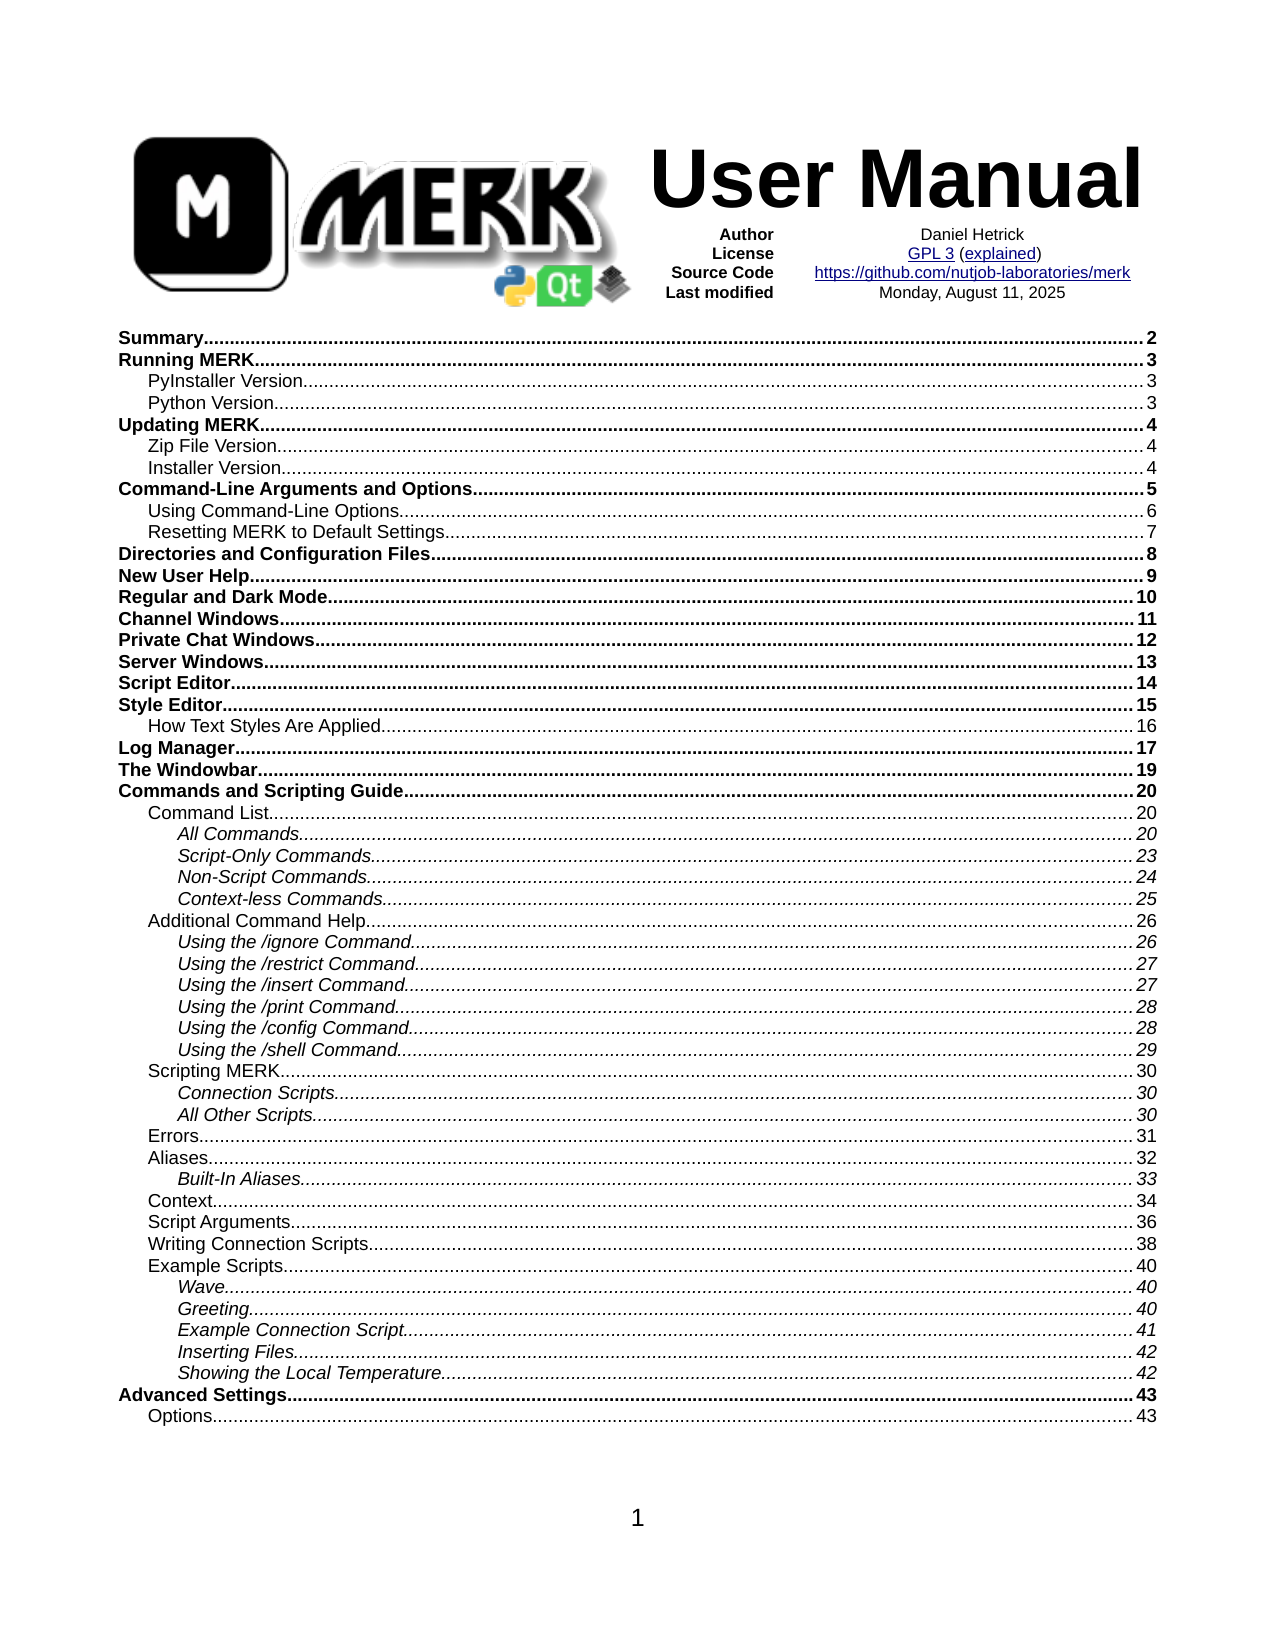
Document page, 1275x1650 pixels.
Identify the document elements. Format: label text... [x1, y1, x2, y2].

table_header [638, 118, 1157, 129]
text Connection Scripts 30 [177, 1082, 1157, 1103]
table_cell GPL 3 (explained) [788, 244, 1157, 263]
table_header [638, 302, 1157, 313]
text Built-In Aliases 33 [177, 1168, 1157, 1190]
text All Other Scripts 30 [177, 1103, 1157, 1125]
text Updating MERK 4 [118, 413, 1157, 435]
text All Commands 20 [177, 823, 1157, 845]
text Greeting 40 [177, 1297, 1157, 1319]
text Using the /ignore Command 26 [177, 931, 1157, 952]
text How Text Styles Are Applied 16 [148, 715, 1157, 737]
text Wave 40 [177, 1276, 1157, 1297]
text Log Manager 17 [118, 737, 1157, 758]
text Script Arguments 36 [148, 1211, 1157, 1233]
text Using the /config Command 28 [177, 1017, 1157, 1039]
text Script-Only Commands 23 [177, 845, 1157, 866]
table_cell Last modified [638, 283, 788, 302]
text Using the /shell Command 29 [177, 1039, 1157, 1060]
text Resetting MERK to Default Settings 7 [148, 521, 1157, 543]
text Private Chat Windows 12 [118, 629, 1157, 651]
text Example Scripts 40 [148, 1254, 1157, 1276]
text Aliases 32 [148, 1147, 1157, 1168]
text Style Editor 15 [118, 694, 1157, 715]
text Running MERK 3 [118, 349, 1157, 370]
text Commands and Scripting Guide 20 [118, 780, 1157, 802]
text Inserting Files 42 [177, 1341, 1157, 1362]
text Directories and Configuration Files 8 [118, 543, 1157, 564]
text PyInstaller Version 3 [148, 370, 1157, 392]
text Python Version 3 [148, 392, 1157, 413]
table_cell Monday, August 11, 2025 [788, 283, 1157, 302]
table_cell License [638, 244, 788, 263]
text New User Help 9 [118, 564, 1157, 586]
text Context-less Commands 25 [177, 888, 1157, 909]
text Scripting MERK 30 [148, 1060, 1157, 1082]
table_header Daniel Hetrick [788, 225, 1157, 244]
text Zip File Version 4 [148, 435, 1157, 457]
text Errors 31 [148, 1125, 1157, 1147]
text Using the /restrict Command 27 [177, 952, 1157, 974]
text Additional Command Help 26 [148, 909, 1157, 931]
text Summary 2 [118, 327, 1157, 349]
text Regular and Dark Mode 10 [118, 586, 1157, 607]
text The Windowbar 19 [118, 758, 1157, 780]
text Using the /print Command 28 [177, 996, 1157, 1017]
text Channel Windows 11 [118, 607, 1157, 629]
text Command-Line Arguments and Options 5 [118, 478, 1157, 500]
text Installer Version 4 [148, 457, 1157, 478]
table_cell Source Code [638, 263, 788, 282]
table_header User Manual [638, 129, 1157, 225]
text Non-Script Commands 24 [177, 866, 1157, 888]
text Script Editor 14 [118, 672, 1157, 694]
text Using the /insert Command 27 [177, 974, 1157, 996]
text Example Connection Script 41 [177, 1319, 1157, 1341]
text Showing the Local Temperature 42 [177, 1362, 1157, 1384]
picture [118, 118, 638, 313]
text Context 34 [148, 1190, 1157, 1211]
text Using Command-Line Options 6 [148, 500, 1157, 521]
text Writing Connection Scripts 38 [148, 1233, 1157, 1254]
table_cell https://github.com/nutjob-laboratories/merk [788, 263, 1157, 282]
text Advanced Settings 43 [118, 1384, 1157, 1405]
table_header Author [638, 225, 788, 244]
text Server Windows 13 [118, 651, 1157, 672]
text Command List 20 [148, 802, 1157, 823]
text Options 43 [148, 1405, 1157, 1427]
